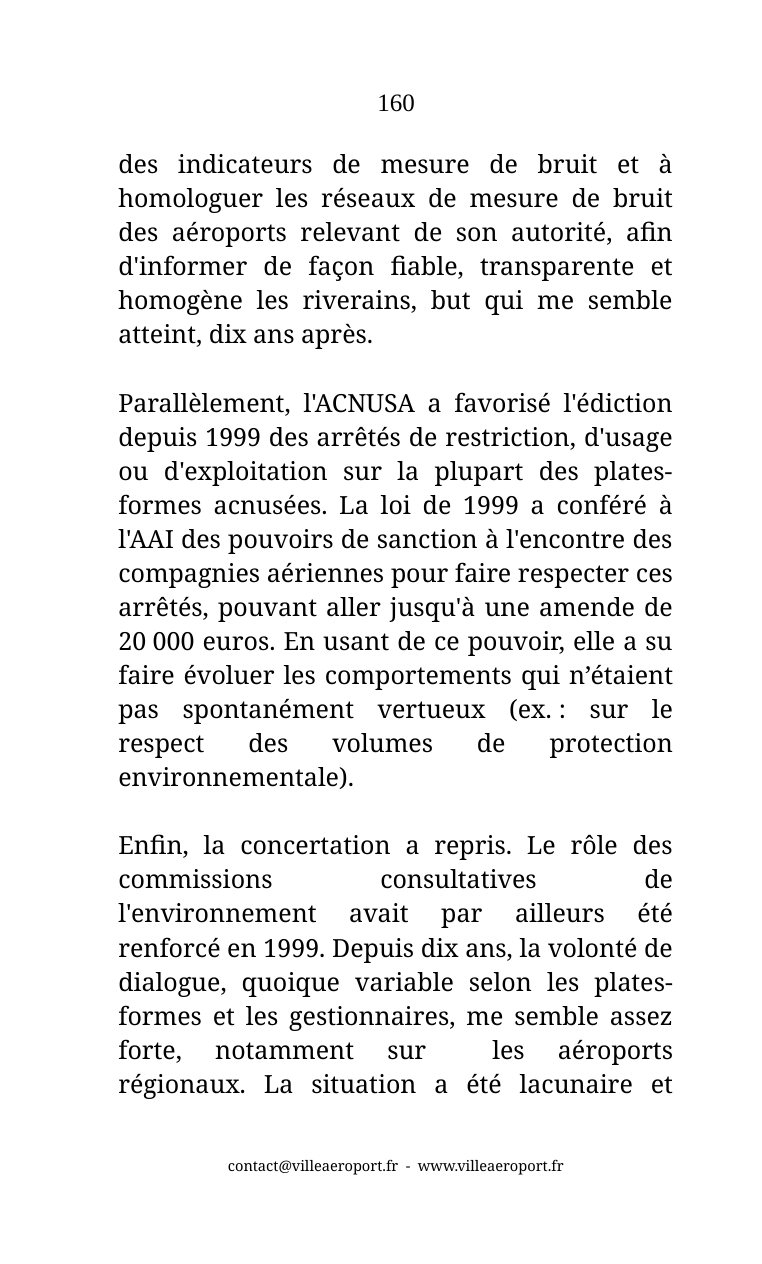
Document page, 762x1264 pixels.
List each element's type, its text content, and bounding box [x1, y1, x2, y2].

text Parallèlement, l'ACNUSA a favorisé l'édiction depuis 1999 des arrêtés de restriction, d'usage ou d'exploitation sur la plupart des plates-formes acnusées. La loi de 1999 a conféré à l'AAI des pouvoirs de sanction à l'encontre des compagnies aériennes pour faire respecter ces arrêtés, pouvant aller jusqu'à une amende de 20 000 euros. En usant de ce pouvoir, elle a su faire évoluer les comportements qui n’étaient pas spontanément vertueux (ex. : sur le respect des volumes de protection environnementale). [118, 385, 673, 794]
text des indicateurs de mesure de bruit et à homologuer les réseaux de mesure de bruit des aéroports relevant de son autorité, afin d'informer de façon fiable, transparente et homogène les riverains, but qui me semble atteint, dix ans après. [118, 147, 673, 351]
text Enfin, la concertation a repris. Le rôle des commissions consultatives de l'environnement avait par ailleurs été renforcé en 1999. Depuis dix ans, la volonté de dialogue, quoique variable selon les plates-formes et les gestionnaires, me semble assez forte, notamment sur les aéroports régionaux. La situation a été lacunaire et [118, 828, 673, 1101]
